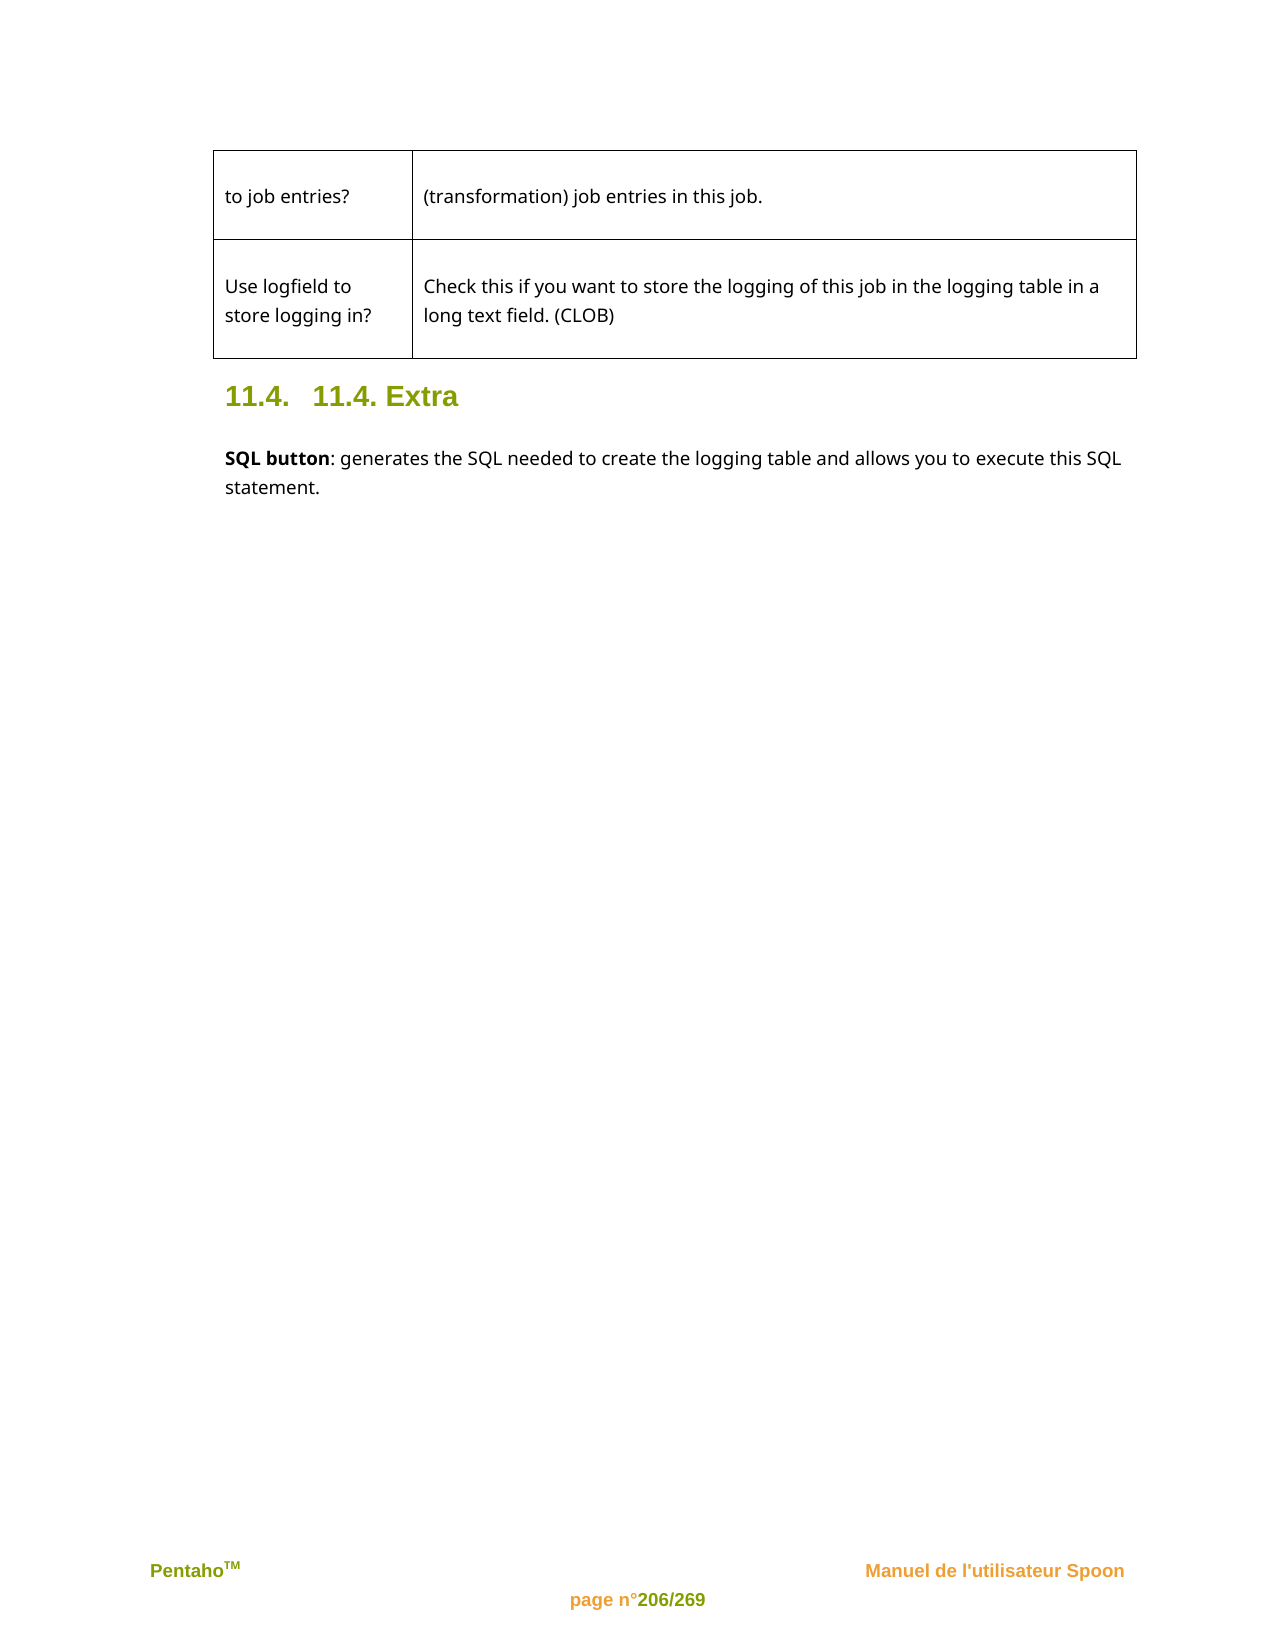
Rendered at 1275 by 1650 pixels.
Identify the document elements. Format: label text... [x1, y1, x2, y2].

table_cell to job entries? [214, 151, 412, 239]
text SQL button: generates the SQL needed to create the logging table and allows you to execute this SQL statement. [225, 442, 1125, 501]
table_cell Use logfield to store logging in? [214, 240, 412, 357]
table_cell (transformation) job entries in this job. [413, 151, 1136, 239]
table_cell Check this if you want to store the logging of this job in the logging table in a long text field. (CLOB) [413, 240, 1136, 357]
subtitle 11.4. Extra [225, 383, 1125, 413]
